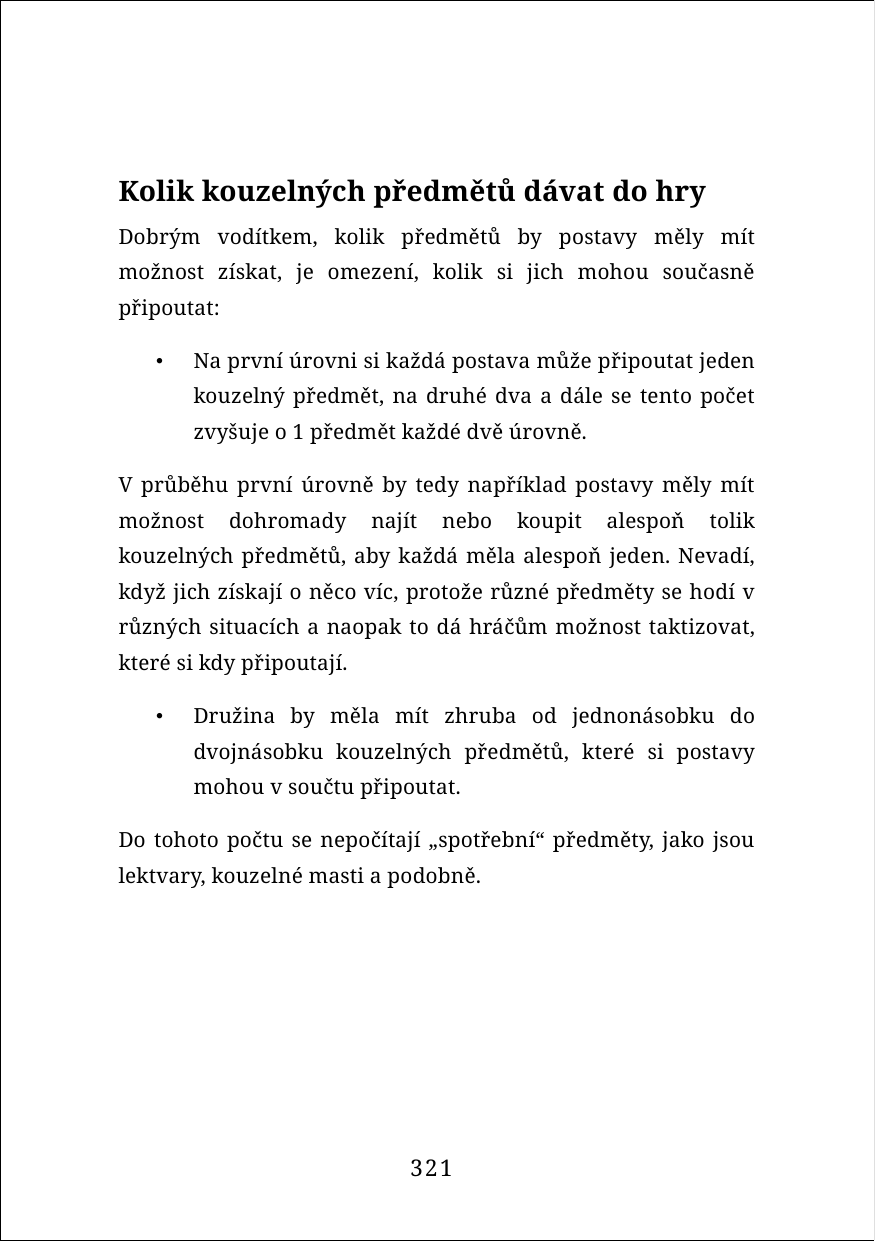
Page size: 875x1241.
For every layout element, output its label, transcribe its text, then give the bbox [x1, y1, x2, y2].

list Na první úrovni si každá postava může připoutat jeden kouzelný předmět, na druhé dva a dále se tento počet zvyšuje o 1 předmět každé dvě úrovně. [156, 346, 756, 446]
text Dobrým vodítkem, kolik předmětů by postavy měly mít možnost získat, je omezení, kolik si jich mohou současně připoutat: [118, 222, 756, 321]
subtitle Kolik kouzelných předmětů dávat do hry [118, 172, 756, 210]
list Družina by měla mít zhruba od jednonásobku do dvojnásobku kouzelných předmětů, které si postavy mohou v součtu připoutat. [156, 701, 756, 801]
text Do tohoto počtu se nepočítají „spotřební“ předměty, jako jsou lektvary, kouzelné masti a podobně. [118, 826, 756, 889]
text V průběhu první úrovně by tedy například postavy měly mít možnost dohromady najít nebo koupit alespoň tolik kouzelných předmětů, aby každá měla alespoň jeden. Nevadí, když jich získají o něco víc, protože různé předměty se hodí v různých situacích a naopak to dá hráčům možnost taktizovat, které si kdy připoutají. [118, 470, 756, 676]
